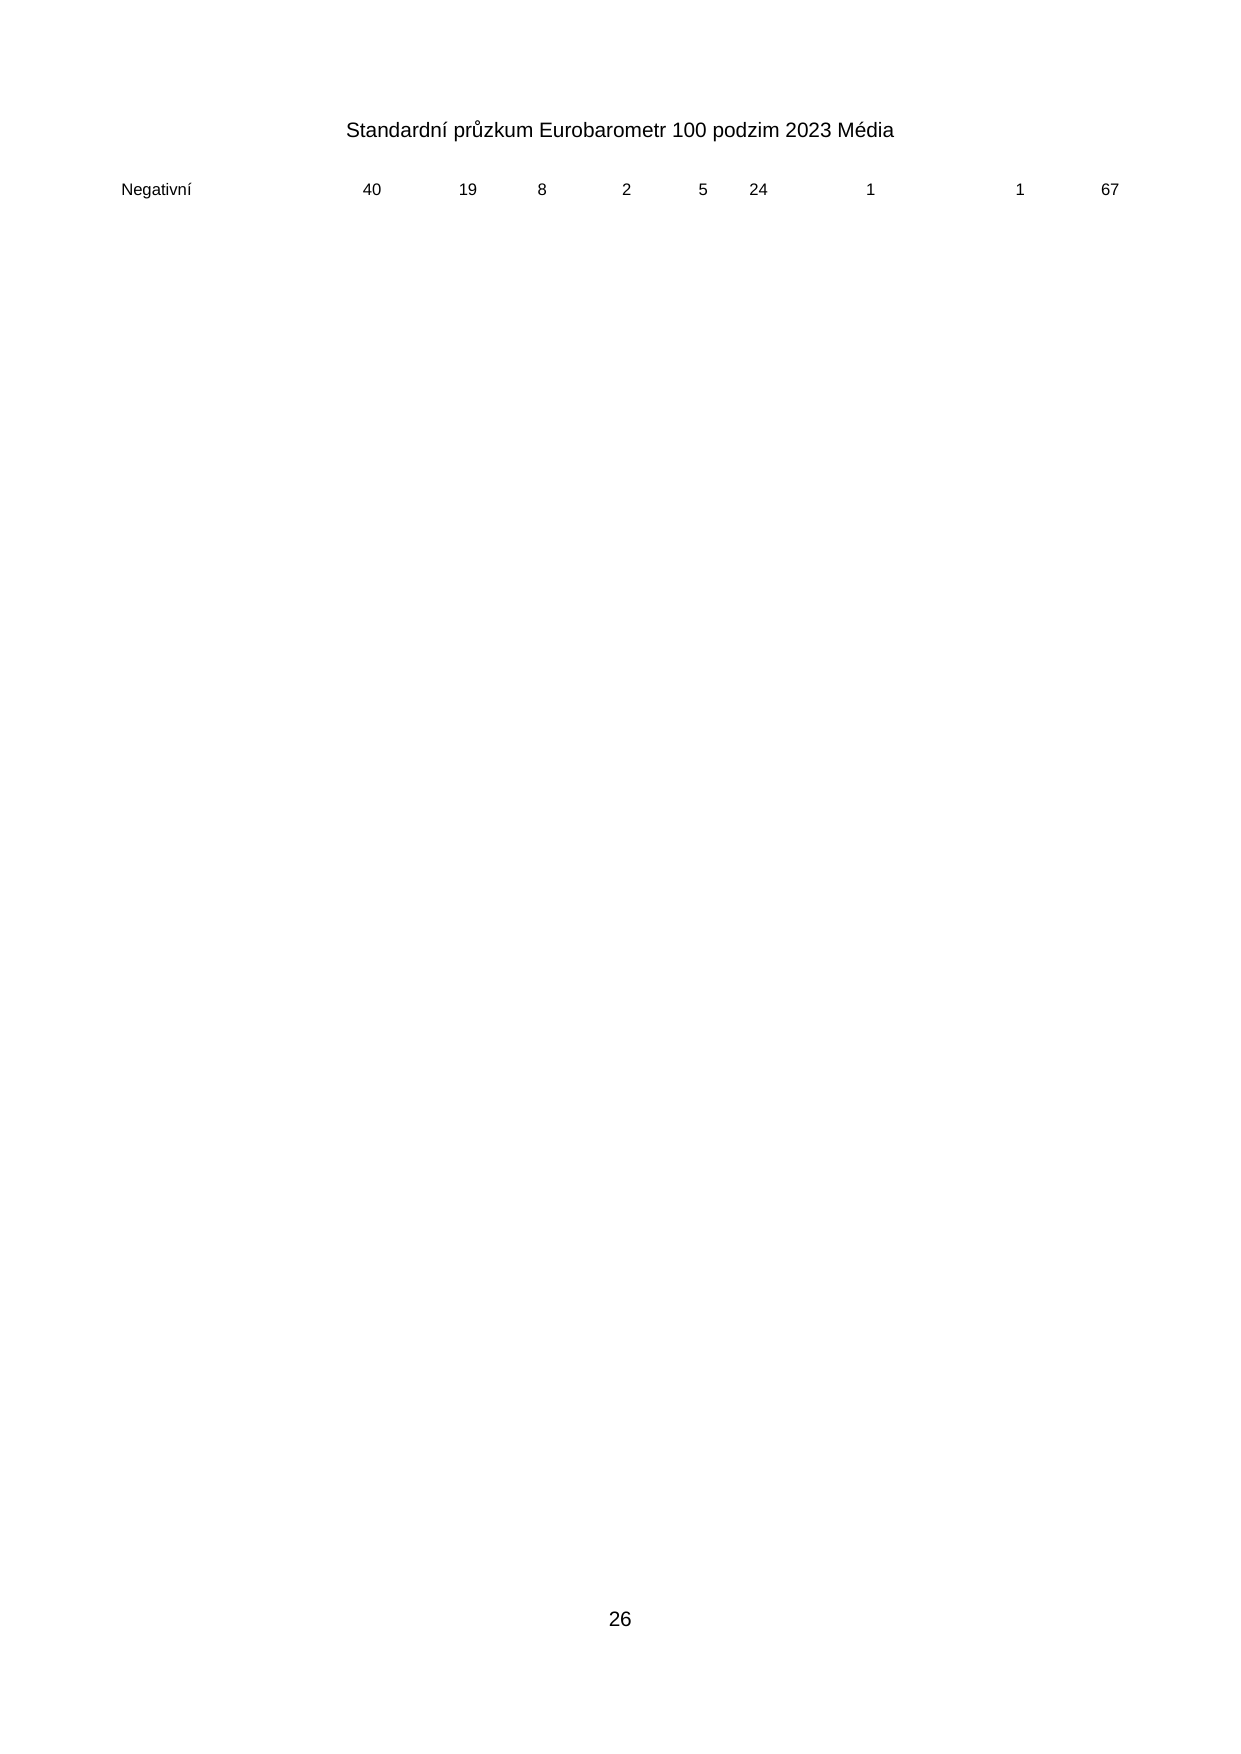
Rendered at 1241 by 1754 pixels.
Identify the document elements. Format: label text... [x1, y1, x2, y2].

table_cell 2 [574, 177, 679, 202]
table_cell 19 [425, 177, 510, 202]
table_cell 5 [679, 177, 727, 202]
table_cell 24 [727, 177, 790, 202]
table_cell 67 [1028, 177, 1122, 202]
table_cell Negativní [118, 177, 318, 202]
table_cell 1 [790, 177, 951, 202]
table_cell 8 [510, 177, 574, 202]
table_cell 40 [319, 177, 425, 202]
table_cell 1 [951, 177, 1027, 202]
